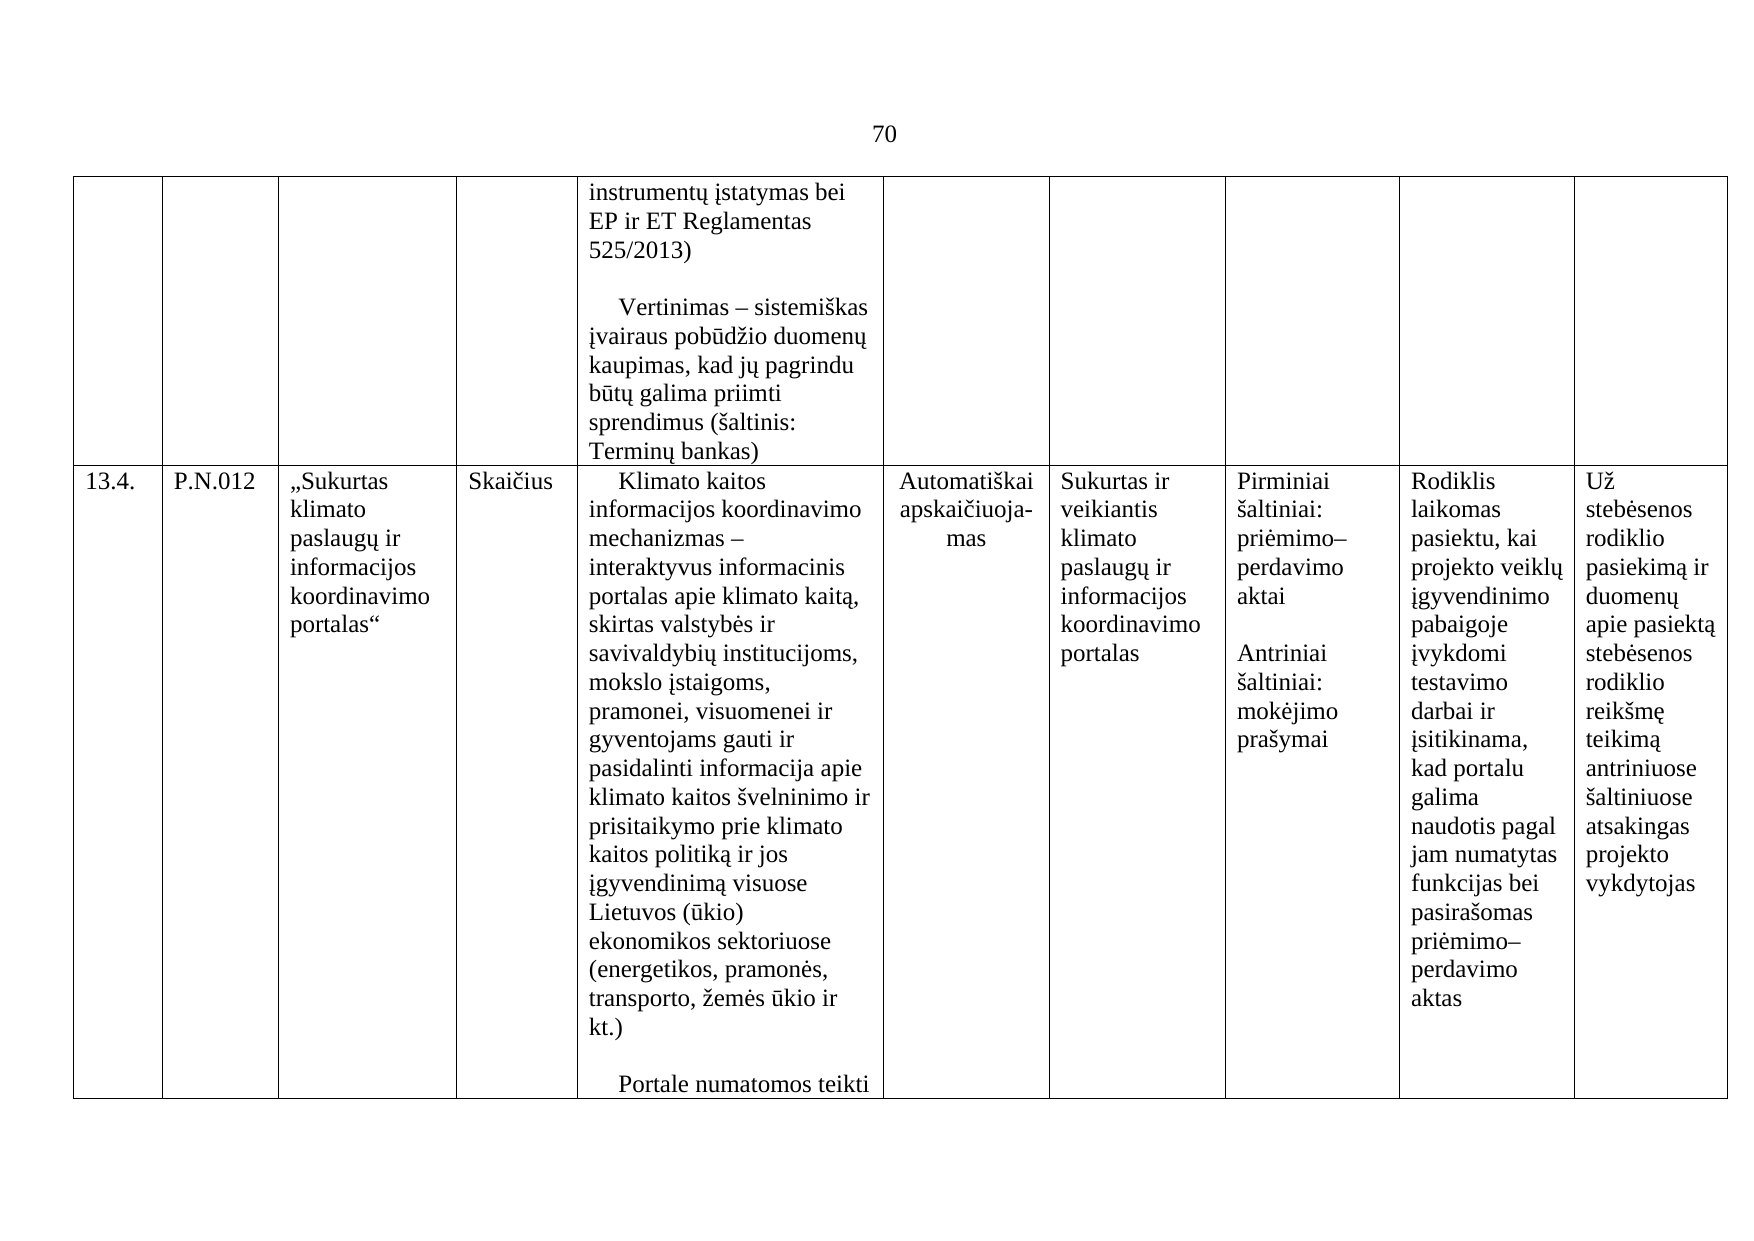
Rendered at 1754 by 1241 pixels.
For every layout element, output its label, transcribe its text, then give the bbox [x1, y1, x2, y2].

table_cell [163, 177, 278, 465]
table_cell [457, 177, 577, 465]
table_cell Už stebėsenos rodiklio pasiekimą ir duomenų apie pasiektą stebėsenos rodiklio reikšmę teikimą antriniuose šaltiniuose atsakingas projekto vykdytojas [1575, 466, 1727, 1098]
table_cell Automatiškai apskaičiuoja-mas [884, 466, 1049, 1098]
table_cell Skaičius [457, 466, 577, 1098]
table_cell [279, 177, 456, 465]
table_cell [884, 177, 1049, 465]
table_cell [1226, 177, 1399, 465]
table_cell Rodiklis laikomas pasiektu, kai projekto veiklų įgyvendinimo pabaigoje įvykdomi testavimo darbai ir įsitikinama, kad portalu galima naudotis pagal jam numatytas funkcijas bei pasirašomas priėmimo– perdavimo aktas [1400, 466, 1574, 1098]
table_cell Pirminiai šaltiniai: priėmimo–perdavimo aktai Antriniai šaltiniai: mokėjimo prašymai [1226, 466, 1399, 1098]
table_cell Klimato kaitos informacijos koordinavimo mechanizmas – interaktyvus informacinis portalas apie klimato kaitą, skirtas valstybės ir savivaldybių institucijoms, mokslo įstaigoms, pramonei, visuomenei ir gyventojams gauti ir pasidalinti informacija apie klimato kaitos švelninimo ir prisitaikymo prie klimato kaitos politiką ir jos įgyvendinimą visuose Lietuvos (ūkio) ekonomikos sektoriuose (energetikos, pramonės, transporto, žemės ūkio ir kt.) Portale numatomos teikti [578, 466, 883, 1098]
table_cell 13.4. [74, 466, 162, 1098]
table_cell instrumentų įstatymas bei EP ir ET Reglamentas 525/2013) Vertinimas – sistemiškas įvairaus pobūdžio duomenų kaupimas, kad jų pagrindu būtų galima priimti sprendimus (šaltinis: Terminų bankas) [578, 177, 883, 465]
table_cell [74, 177, 162, 465]
table_cell Sukurtas ir veikiantis klimato paslaugų ir informacijos koordinavimo portalas [1050, 466, 1225, 1098]
table_cell [1050, 177, 1225, 465]
table_cell „Sukurtas klimato paslaugų ir informacijos koordinavimo portalas“ [279, 466, 456, 1098]
table_cell P.N.012 [163, 466, 278, 1098]
table_cell [1575, 177, 1727, 465]
table_cell [1400, 177, 1574, 465]
